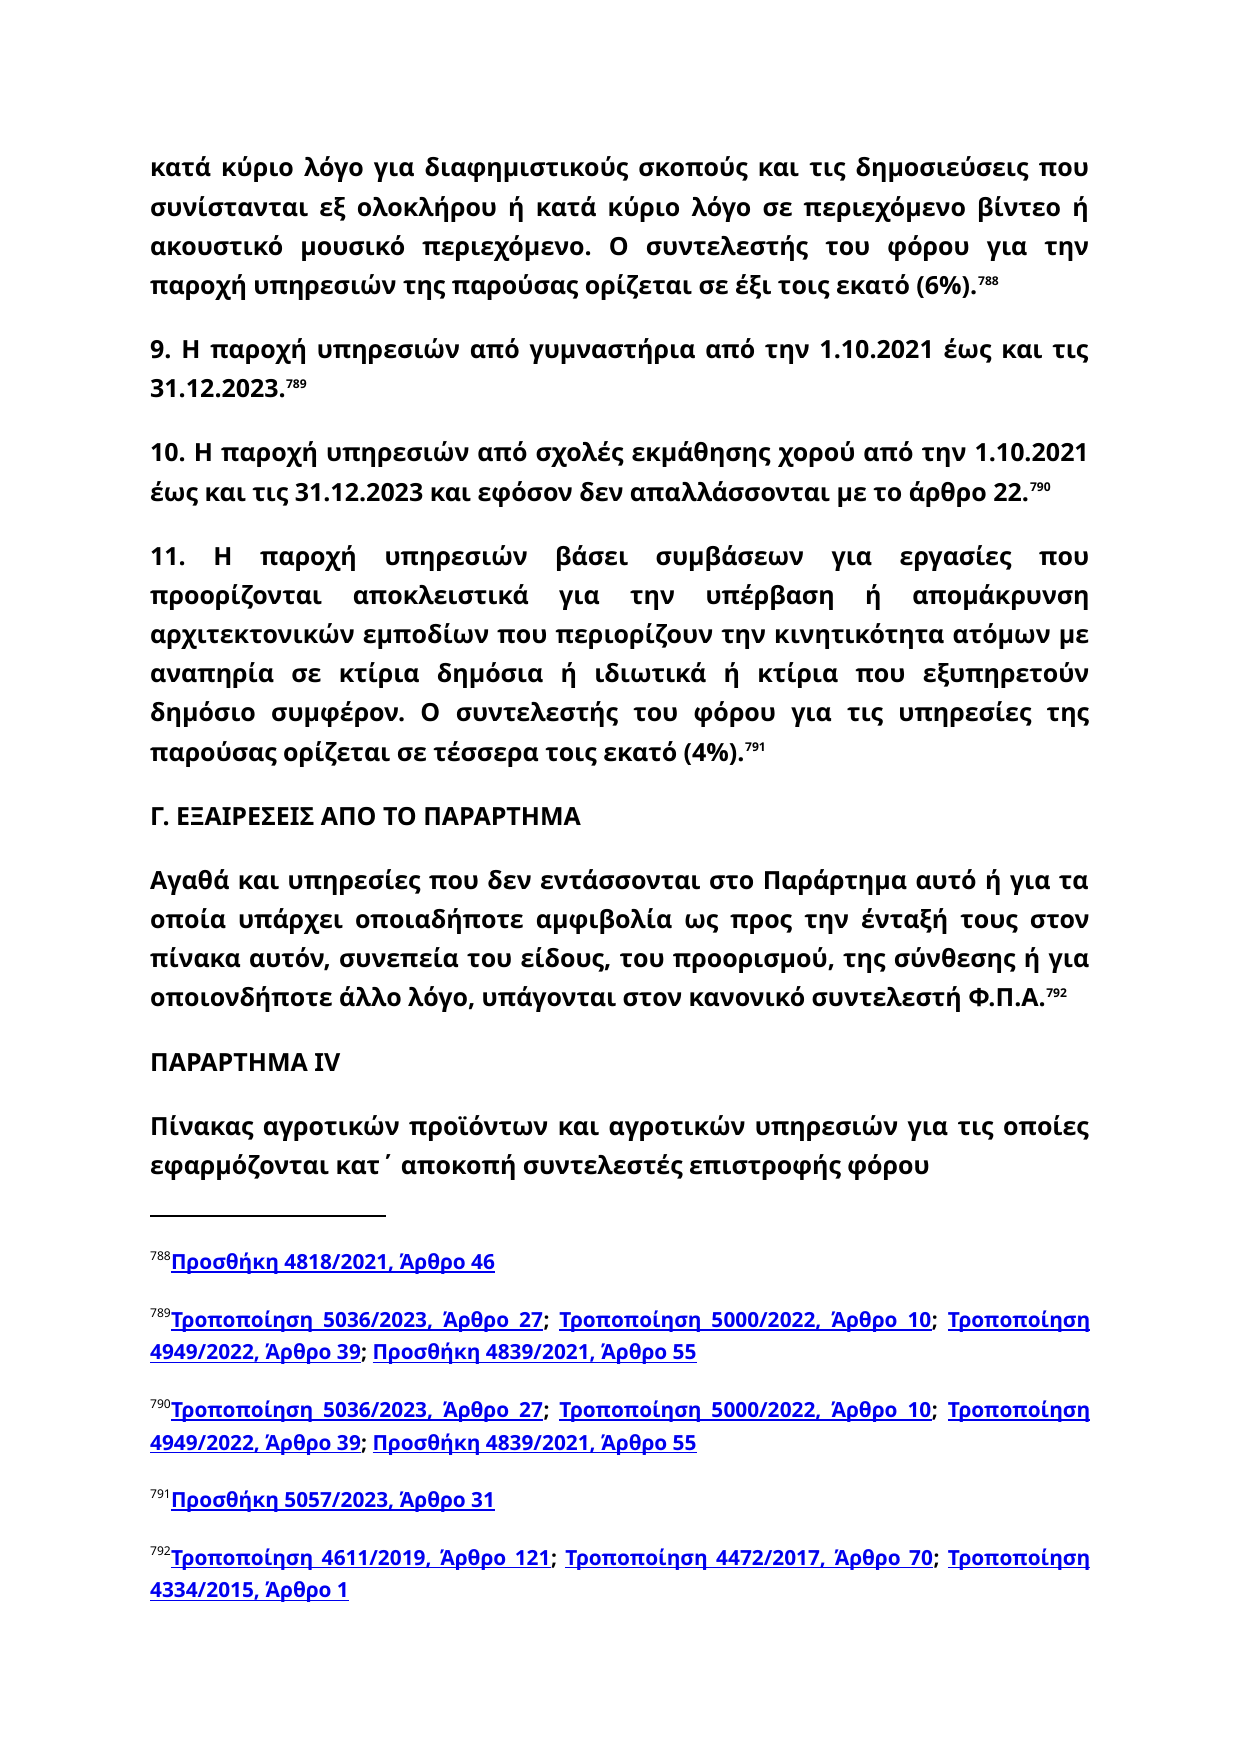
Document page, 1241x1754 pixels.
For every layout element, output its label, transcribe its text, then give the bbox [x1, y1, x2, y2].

text Προσθήκη 5057/2023, Άρθρο 31 [150, 1485, 1090, 1514]
text ΠΑΡΑΡΤΗΜΑ IV [150, 1044, 1090, 1078]
text Τροποποίηση 5036/2023, Άρθρο 27; Τροποποίηση 5000/2022, Άρθρο 10; Τροποποίηση 4949/2022, Άρθρο 39; Προσθήκη 4839/2021, Άρθρο 55 [150, 1305, 1090, 1366]
text Προσθήκη 4818/2021, Άρθρο 46 [150, 1247, 1090, 1276]
text 9. Η παροχή υπηρεσιών από γυμναστήρια από την 1.10.2021 έως και τις 31.12.2023. [150, 332, 1090, 405]
text 11. Η παροχή υπηρεσιών βάσει συμβάσεων για εργασίες που προορίζονται αποκλειστικά για την υπέρβαση ή απομάκρυνση αρχιτεκτονικών εμποδίων που περιορίζουν την κινητικότητα ατόμων με αναπηρία σε κτίρια δημόσια ή ιδιωτικά ή κτίρια που εξυπηρετούν δημόσιο συμφέρον. Ο συντελεστής του φόρου για τις υπηρεσίες της παρούσας ορίζεται σε τέσσερα τοις εκατό (4%). [150, 538, 1090, 768]
text Πίνακας αγροτικών προϊόντων και αγροτικών υπηρεσιών για τις οποίες εφαρμόζονται κατ΄ αποκοπή συντελεστές επιστροφής φόρου [150, 1108, 1090, 1182]
text Αγαθά και υπηρεσίες που δεν εντάσσονται στο Παράρτημα αυτό ή για τα οποία υπάρχει οποιαδήποτε αμφιβολία ως προς την ένταξή τους στον πίνακα αυτόν, συνεπεία του είδους, του προορισμού, της σύνθεσης ή για οποιονδήποτε άλλο λόγο, υπάγονται στον κανονικό συντελεστή Φ.Π.Α. [150, 862, 1090, 1014]
text Τροποποίηση 5036/2023, Άρθρο 27; Τροποποίηση 5000/2022, Άρθρο 10; Τροποποίηση 4949/2022, Άρθρο 39; Προσθήκη 4839/2021, Άρθρο 55 [150, 1395, 1090, 1456]
text κατά κύριο λόγο για διαφημιστικούς σκοπούς και τις δημοσιεύσεις που συνίστανται εξ ολοκλήρου ή κατά κύριο λόγο σε περιεχόμενο βίντεο ή ακουστικό μουσικό περιεχόμενο. Ο συντελεστής του φόρου για την παροχή υπηρεσιών της παρούσας ορίζεται σε έξι τοις εκατό (6%). [150, 150, 1090, 302]
text Γ. ΕΞΑΙΡΕΣΕΙΣ ΑΠΟ ΤΟ ΠΑΡΑΡΤΗΜΑ [150, 798, 1090, 832]
text Τροποποίηση 4611/2019, Άρθρο 121; Τροποποίηση 4472/2017, Άρθρο 70; Τροποποίηση 4334/2015, Άρθρο 1 [150, 1543, 1090, 1604]
text 10. Η παροχή υπηρεσιών από σχολές εκμάθησης χορού από την 1.10.2021 έως και τις 31.12.2023 και εφόσον δεν απαλλάσσονται με το άρθρο 22. [150, 435, 1090, 508]
